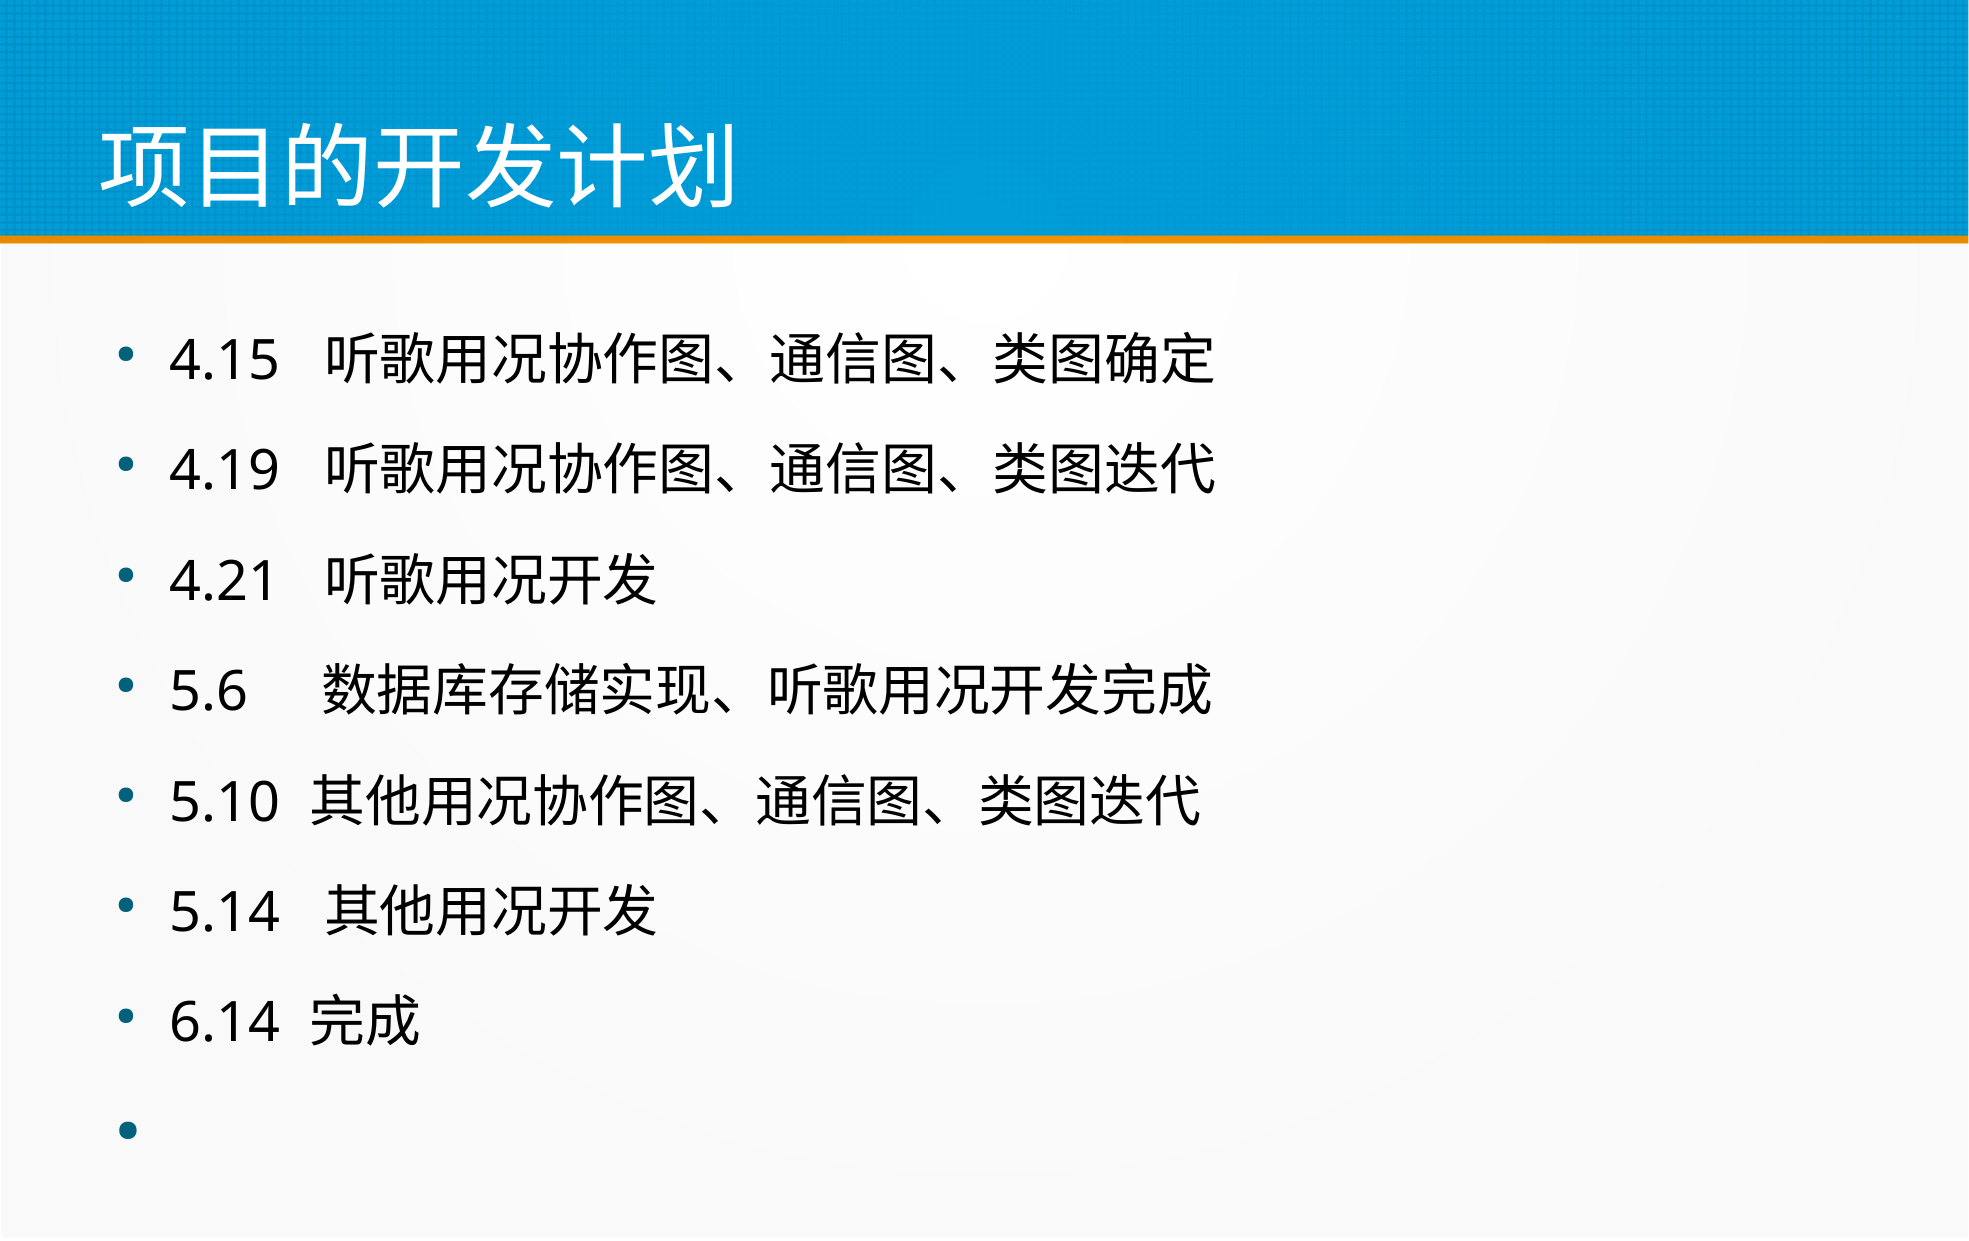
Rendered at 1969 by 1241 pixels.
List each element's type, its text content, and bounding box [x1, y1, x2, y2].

picture [0, 236, 1969, 1241]
title 项目的开发计划 [98, 19, 1870, 227]
list 4.15 听歌用况协作图、通信图、类图确定 4.19 听歌用况协作图、通信图、类图迭代 4.21 听歌用况开发 5.6 数据库存储实现、听歌用况开发完成 5.10 其他用况协作图、通信图、类图迭代 5.14 其他用况开发 6.14 完成 [98, 315, 1861, 1081]
